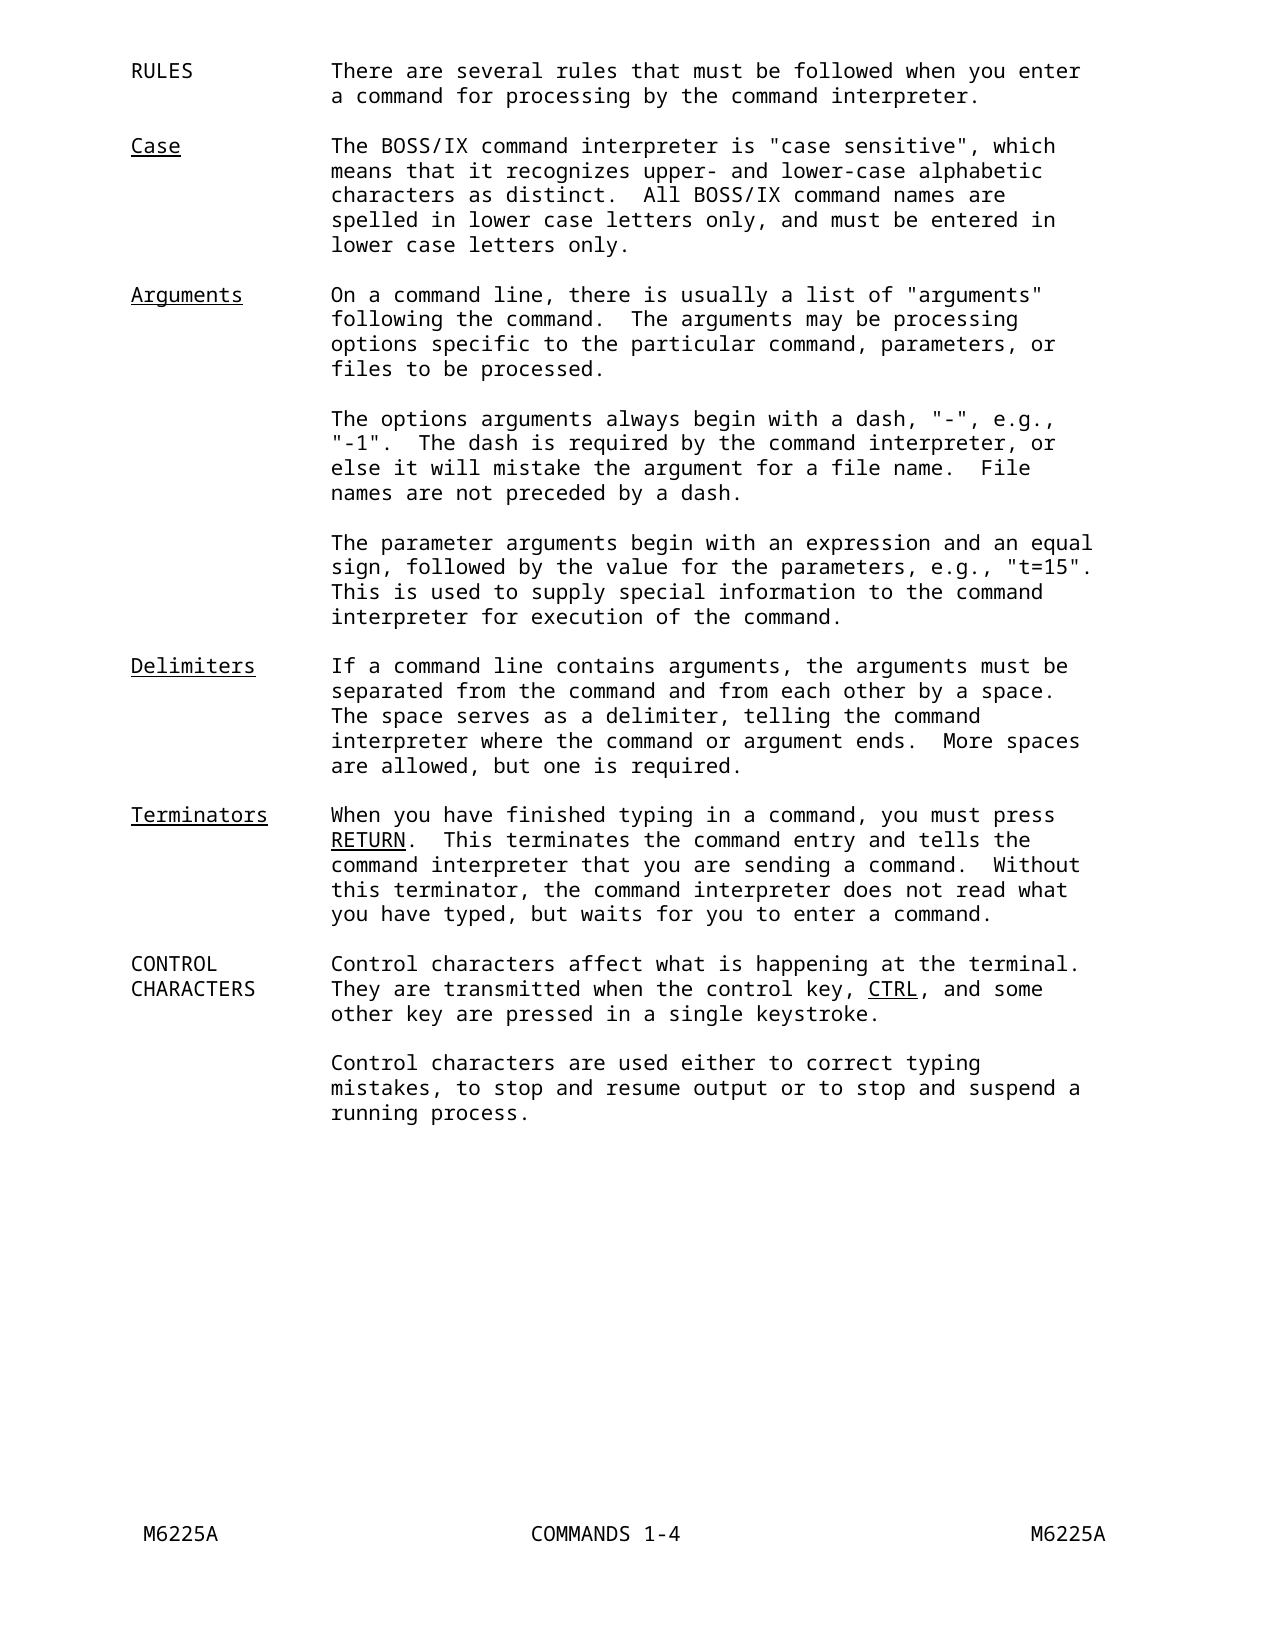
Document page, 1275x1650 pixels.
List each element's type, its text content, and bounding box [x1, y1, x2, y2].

text This is used to supply special information to the command [118, 580, 1145, 604]
text CONTROL Control characters affect what is happening at the terminal. [118, 952, 1145, 976]
text files to be processed. [118, 357, 1145, 381]
text lower case letters only. [118, 233, 1145, 257]
text CHARACTERS They are transmitted when the control key, CTRL, and some [118, 976, 1145, 1001]
text this terminator, the command interpreter does not read what [118, 877, 1145, 902]
text interpreter for execution of the command. [118, 604, 1145, 629]
text mistakes, to stop and resume output or to stop and suspend a [118, 1076, 1145, 1100]
text Delimiters If a command line contains arguments, the arguments must be [118, 654, 1145, 679]
text The space serves as a delimiter, telling the command [118, 704, 1145, 728]
text "-1". The dash is required by the command interpreter, or [118, 431, 1145, 456]
text a command for processing by the command interpreter. [118, 84, 1145, 109]
text you have typed, but waits for you to enter a command. [118, 902, 1145, 927]
text else it will mistake the argument for a file name. File [118, 456, 1145, 481]
text interpreter where the command or argument ends. More spaces [118, 728, 1145, 753]
text The options arguments always begin with a dash, "-", e.g., [118, 406, 1145, 431]
text RULES There are several rules that must be followed when you enter [118, 59, 1145, 84]
text names are not preceded by a dash. [118, 481, 1145, 505]
text The parameter arguments begin with an expression and an equal [118, 530, 1145, 555]
text sign, followed by the value for the parameters, e.g., "t=15". [118, 555, 1145, 580]
text Terminators When you have finished typing in a command, you must press [118, 803, 1145, 828]
text M6225A COMMANDS 1-4 M6225A [118, 1522, 1145, 1547]
text separated from the command and from each other by a space. [118, 679, 1145, 704]
text spelled in lower case letters only, and must be entered in [118, 208, 1145, 233]
text Control characters are used either to correct typing [118, 1051, 1145, 1076]
text following the command. The arguments may be processing [118, 307, 1145, 332]
text command interpreter that you are sending a command. Without [118, 852, 1145, 877]
text options specific to the particular command, parameters, or [118, 332, 1145, 357]
text are allowed, but one is required. [118, 753, 1145, 778]
text RETURN. This terminates the command entry and tells the [118, 828, 1145, 852]
text characters as distinct. All BOSS/IX command names are [118, 183, 1145, 208]
text running process. [118, 1100, 1145, 1125]
text means that it recognizes upper- and lower-case alphabetic [118, 158, 1145, 183]
text other key are pressed in a single keystroke. [118, 1001, 1145, 1026]
text Arguments On a command line, there is usually a list of "arguments" [118, 282, 1145, 307]
text Case The BOSS/IX command interpreter is "case sensitive", which [118, 133, 1145, 158]
